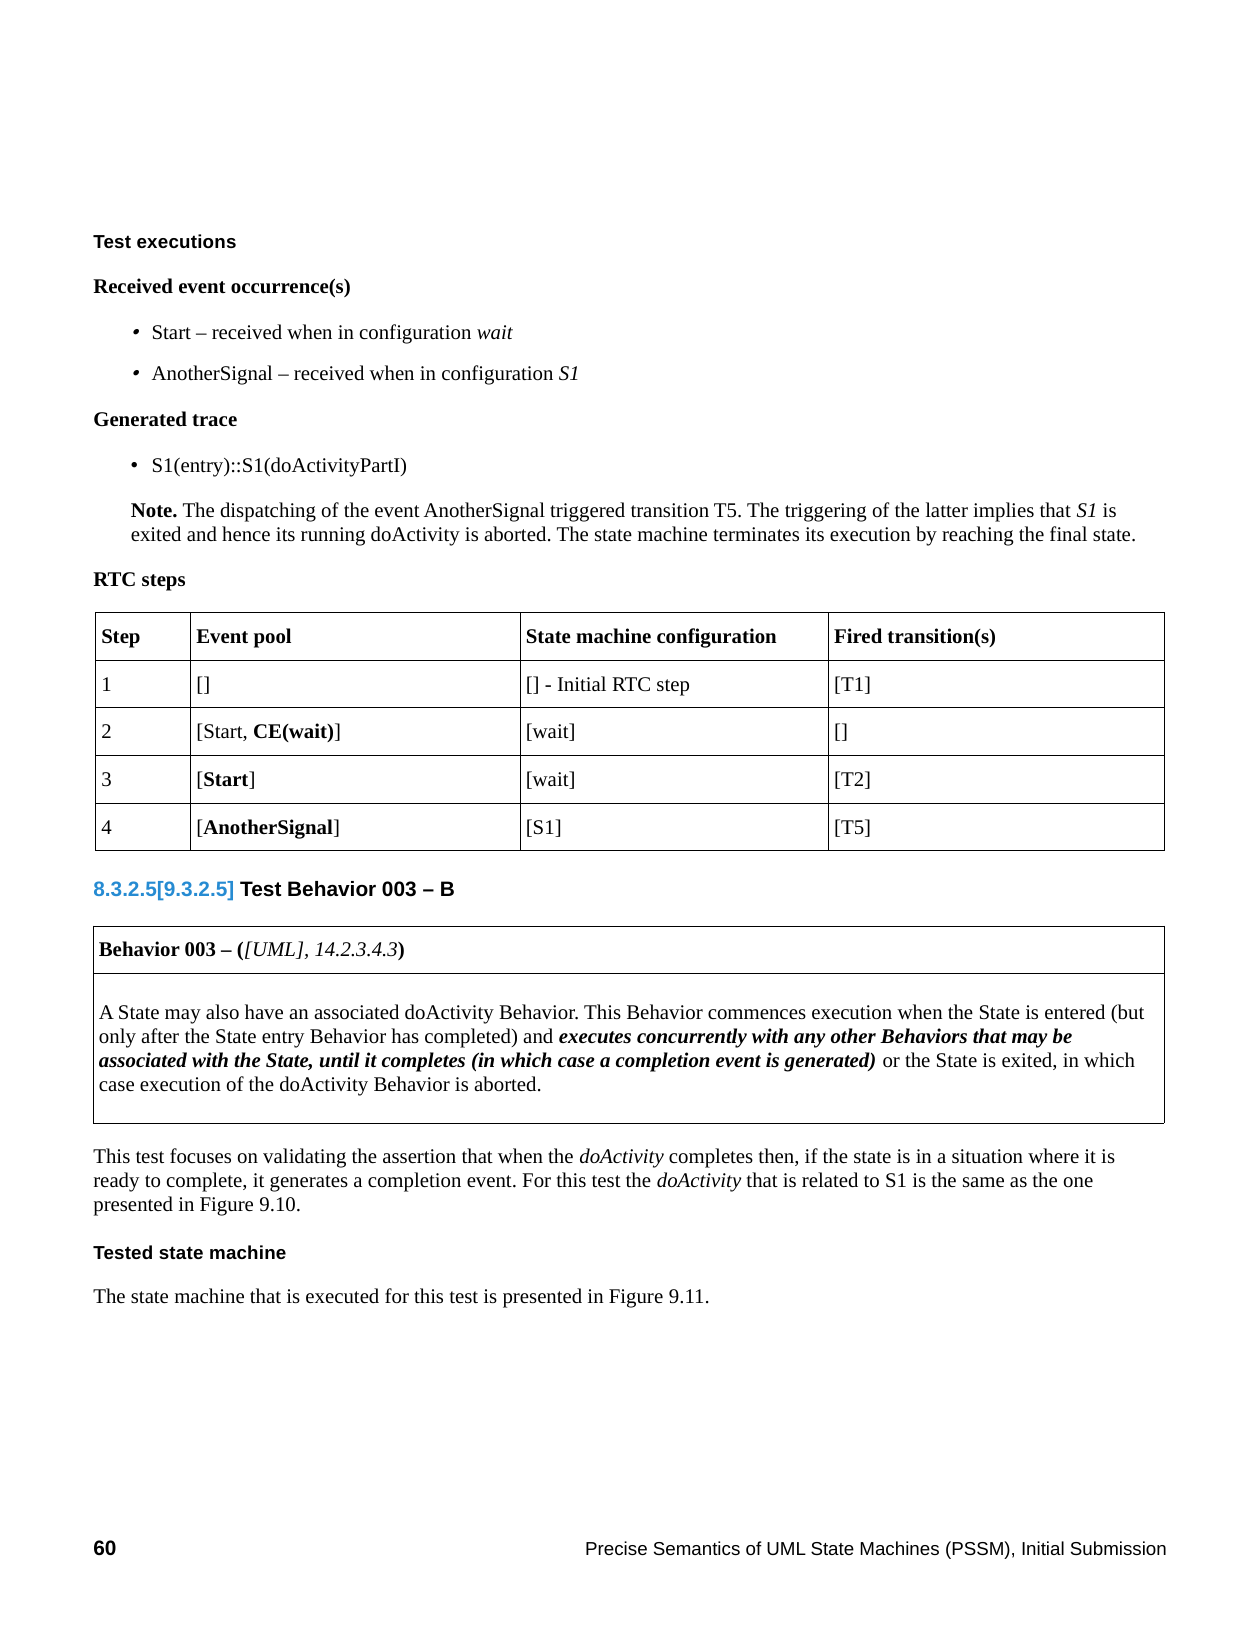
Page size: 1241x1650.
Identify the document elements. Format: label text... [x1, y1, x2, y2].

text Received event occurrence(s) [93, 274, 1164, 298]
table_cell A State may also have an associated doActivity Behavior. This Behavior commences execution when the State is entered (but only after the State entry Behavior has completed) and executes concurrently with any other Behaviors that may be associated with the State, until it completes (in which case a completion event is generated) or the State is exited, in which case execution of the doActivity Behavior is aborted. [94, 974, 1164, 1123]
subtitle Test executions [93, 231, 1164, 253]
table_header Fired transition(s) [829, 613, 1164, 659]
list Start – received when in configuration wait [131, 319, 1164, 344]
table_header State machine configuration [521, 613, 828, 659]
table_cell 4 [96, 804, 190, 850]
text The state machine that is executed for this test is presented in Figure 9.11. [93, 1284, 1164, 1308]
text RTC steps [93, 567, 1164, 591]
text Note. The dispatching of the event AnotherSignal triggered transition T5. The triggering of the latter implies that S1 is exited and hence its running doActivity is aborted. The state machine terminates its execution by reaching the final state. [131, 498, 1164, 546]
table_cell [Start, CE(wait)] [191, 708, 520, 755]
list S1(entry)::S1(doActivityPartI) [131, 452, 1164, 477]
subtitle Tested state machine [93, 1241, 1164, 1263]
table_cell [wait] [521, 756, 828, 803]
subtitle Test Behavior 003 – B [93, 876, 1164, 901]
table_cell [T2] [829, 756, 1164, 803]
table_header Behavior 003 – ([UML], 14.2.3.4.3) [94, 927, 1164, 973]
table_cell [T1] [829, 661, 1164, 707]
table_header Step [96, 613, 190, 659]
table_cell [] [829, 708, 1164, 755]
table_cell [T5] [829, 804, 1164, 850]
table_cell [] - Initial RTC step [521, 661, 828, 707]
table_cell [Start] [191, 756, 520, 803]
table_header Event pool [191, 613, 520, 659]
text This test focuses on validating the assertion that when the doActivity completes then, if the state is in a situation where it is ready to complete, it generates a completion event. For this test the doActivity that is related to S1 is the same as the one presented in Figure 9.10. [93, 1144, 1164, 1216]
table_cell 2 [96, 708, 190, 755]
table_cell [] [191, 661, 520, 707]
table_cell 1 [96, 661, 190, 707]
list AnotherSignal – received when in configuration S1 [131, 360, 1164, 385]
text Generated trace [93, 406, 1164, 431]
table_cell [AnotherSignal] [191, 804, 520, 850]
table_cell [wait] [521, 708, 828, 755]
table_cell 3 [96, 756, 190, 803]
table_cell [S1] [521, 804, 828, 850]
